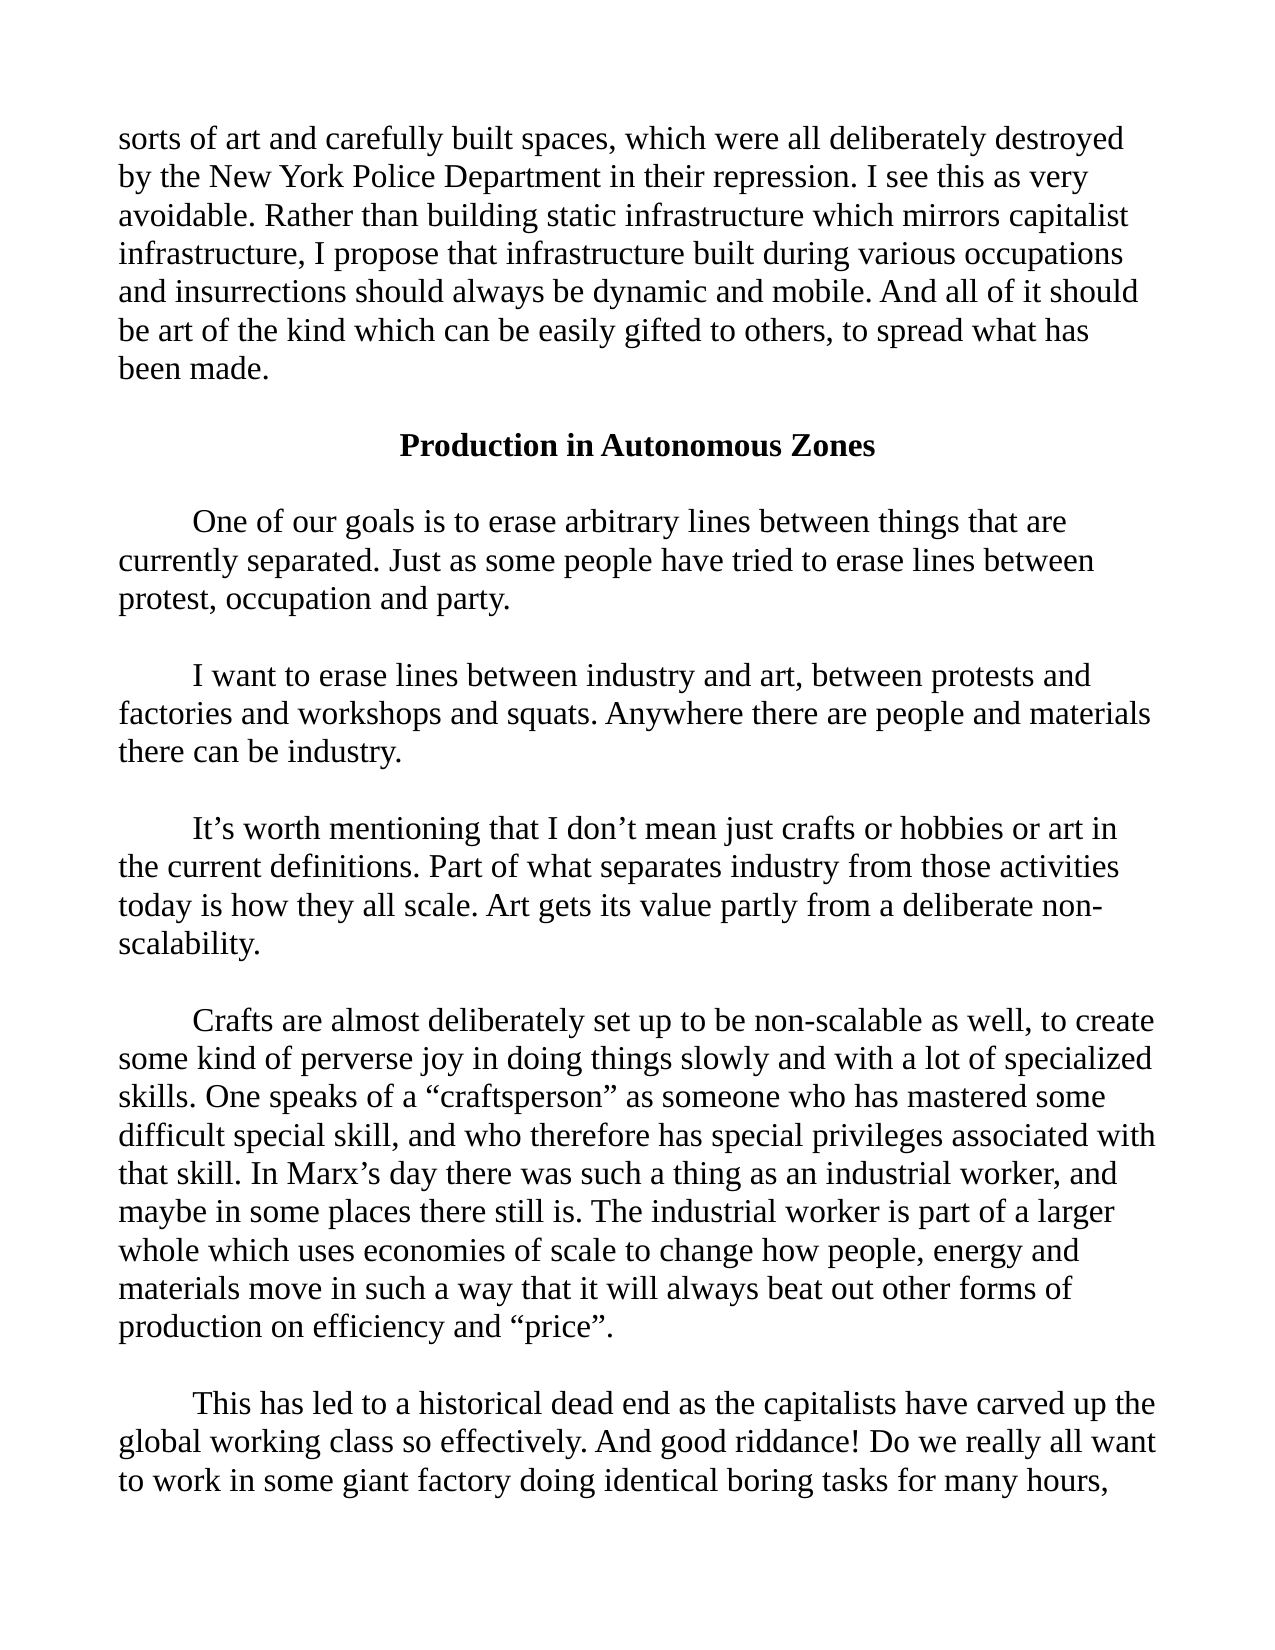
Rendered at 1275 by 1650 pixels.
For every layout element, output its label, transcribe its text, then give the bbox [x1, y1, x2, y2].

text One of our goals is to erase arbitrary lines between things that are currently separated. Just as some people have tried to erase lines between protest, occupation and party. [118, 501, 1157, 616]
text Production in Autonomous Zones [118, 425, 1157, 463]
text Crafts are almost deliberately set up to be non-scalable as well, to create some kind of perverse joy in doing things slowly and with a lot of specialized skills. One speaks of a “craftsperson” as someone who has mastered some difficult special skill, and who therefore has special privileges associated with that skill. In Marx’s day there was such a thing as an industrial worker, and maybe in some places there still is. The industrial worker is part of a larger whole which uses economies of scale to change how people, energy and materials move in such a way that it will always beat out other forms of production on efficiency and “price”. [118, 1000, 1157, 1345]
text sorts of art and carefully built spaces, which were all deliberately destroyed by the New York Police Department in their repression. I see this as very avoidable. Rather than building static infrastructure which mirrors capitalist infrastructure, I propose that infrastructure built during various occupations and insurrections should always be dynamic and mobile. And all of it should be art of the kind which can be easily gifted to others, to spread what has been made. [118, 118, 1157, 386]
text This has led to a historical dead end as the capitalists have carved up the global working class so effectively. And good riddance! Do we really all want to work in some giant factory doing identical boring tasks for many hours, [118, 1383, 1157, 1498]
text It’s worth mentioning that I don’t mean just crafts or hobbies or art in the current definitions. Part of what separates industry from those activities today is how they all scale. Art gets its value partly from a deliberate non-scalability. [118, 808, 1157, 961]
text I want to erase lines between industry and art, between protests and factories and workshops and squats. Anywhere there are people and materials there can be industry. [118, 655, 1157, 770]
